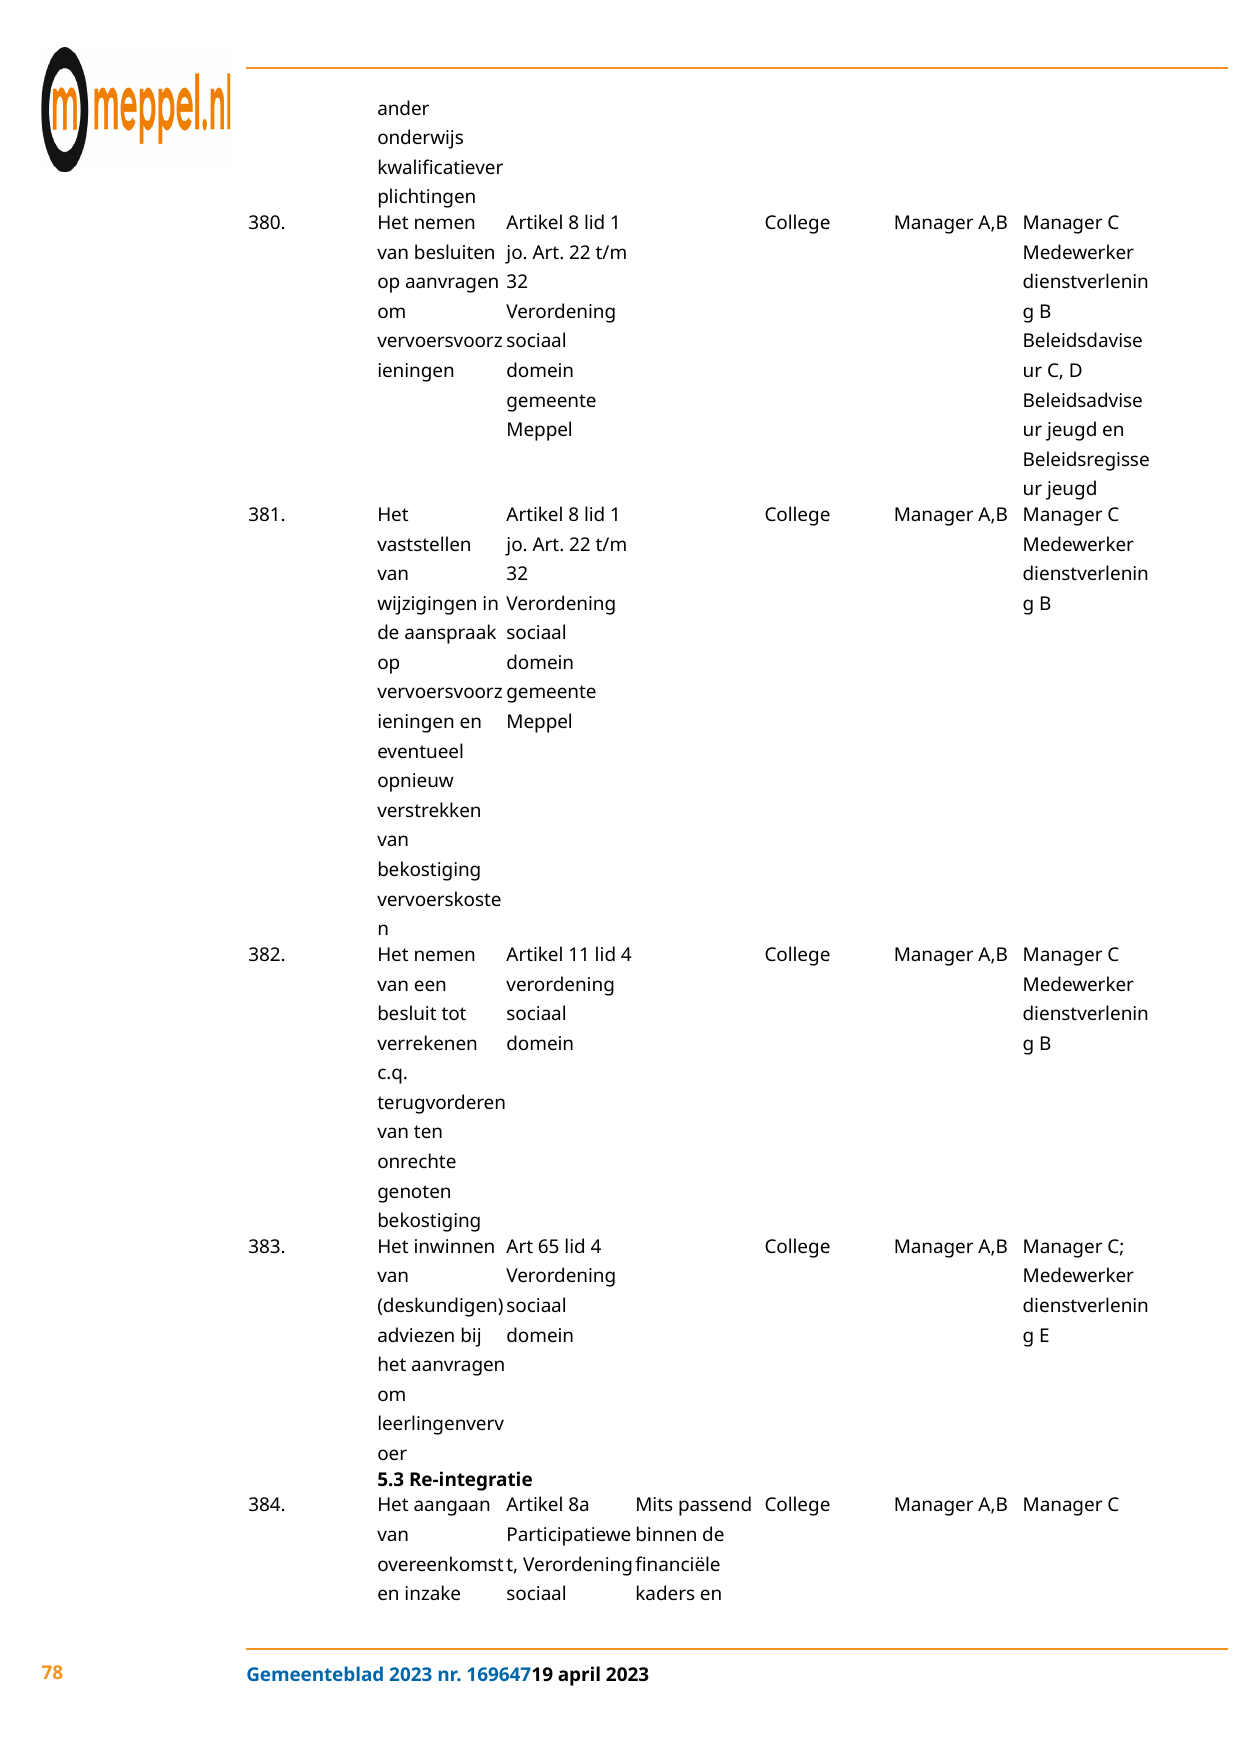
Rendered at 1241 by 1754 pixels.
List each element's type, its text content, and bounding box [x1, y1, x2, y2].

table_cell College [764, 209, 893, 501]
table_cell [506, 95, 635, 209]
picture [41, 47, 231, 172]
table_cell Het nemen van besluiten op aanvragen om vervoersvoorzieningen [377, 209, 506, 501]
table_cell College [764, 1233, 893, 1466]
table_cell Mits passend binnen de financiële kaders en [635, 1492, 764, 1606]
table_cell [1023, 1466, 1152, 1492]
table_cell [894, 1466, 1022, 1492]
table_cell [635, 1466, 764, 1492]
table_cell 382. [248, 941, 377, 1233]
table_cell Manager C [1023, 1492, 1152, 1606]
table_cell Artikel 11 lid 4 verordening sociaal domein [506, 941, 635, 1233]
table_cell Manager A,B [894, 209, 1022, 501]
table_cell College [764, 501, 893, 941]
table_cell Manager C; Medewerker dienstverlening E [1023, 1233, 1152, 1466]
table_cell 383. [248, 1233, 377, 1466]
table_cell [764, 95, 893, 209]
table_cell Manager C Medewerker dienstverlening B [1023, 941, 1152, 1233]
table_cell [635, 1233, 764, 1466]
table_cell [635, 941, 764, 1233]
table_cell Het aangaan van overeenkomsten inzake [377, 1492, 506, 1606]
table_cell 384. [248, 1492, 377, 1606]
table_cell [894, 95, 1022, 209]
table_cell [248, 1466, 377, 1492]
table_cell Manager A,B [894, 501, 1022, 941]
table_cell 5.3 Re-integratie [377, 1466, 635, 1492]
table_cell Art 65 lid 4 Verordening sociaal domein [506, 1233, 635, 1466]
table_cell 380. [248, 209, 377, 501]
table_cell Manager A,B [894, 1233, 1022, 1466]
table_cell Manager C Medewerker dienstverlening B Beleidsdaviseur C, D Beleidsadviseur jeugd en Beleidsregisseur jeugd [1023, 209, 1152, 501]
table_cell Manager C Medewerker dienstverlening B [1023, 501, 1152, 941]
table_cell Het vaststellen van wijzigingen in de aanspraak op vervoersvoorzieningen en eventueel opnieuw verstrekken van bekostiging vervoerskosten [377, 501, 506, 941]
table_cell [635, 95, 764, 209]
table_cell ander onderwijs kwalificatieverplichtingen [377, 95, 506, 209]
table_cell College [764, 1492, 893, 1606]
table_cell College [764, 941, 893, 1233]
table_cell Artikel 8a Participatiewet, Verordening sociaal [506, 1492, 635, 1606]
table_cell [635, 501, 764, 941]
table_cell Manager A,B [894, 941, 1022, 1233]
table_cell Artikel 8 lid 1 jo. Art. 22 t/m 32 Verordening sociaal domein gemeente Meppel [506, 209, 635, 501]
table_cell [635, 209, 764, 501]
table_cell [248, 95, 377, 209]
table_cell [1023, 95, 1152, 209]
table_cell Het nemen van een besluit tot verrekenen c.q. terugvorderen van ten onrechte genoten bekostiging [377, 941, 506, 1233]
table_cell Manager A,B [894, 1492, 1022, 1606]
table_cell Artikel 8 lid 1 jo. Art. 22 t/m 32 Verordening sociaal domein gemeente Meppel [506, 501, 635, 941]
table_cell 381. [248, 501, 377, 941]
table_cell [764, 1466, 893, 1492]
table_cell Het inwinnen van (deskundigen)adviezen bij het aanvragen om leerlingenvervoer [377, 1233, 506, 1466]
